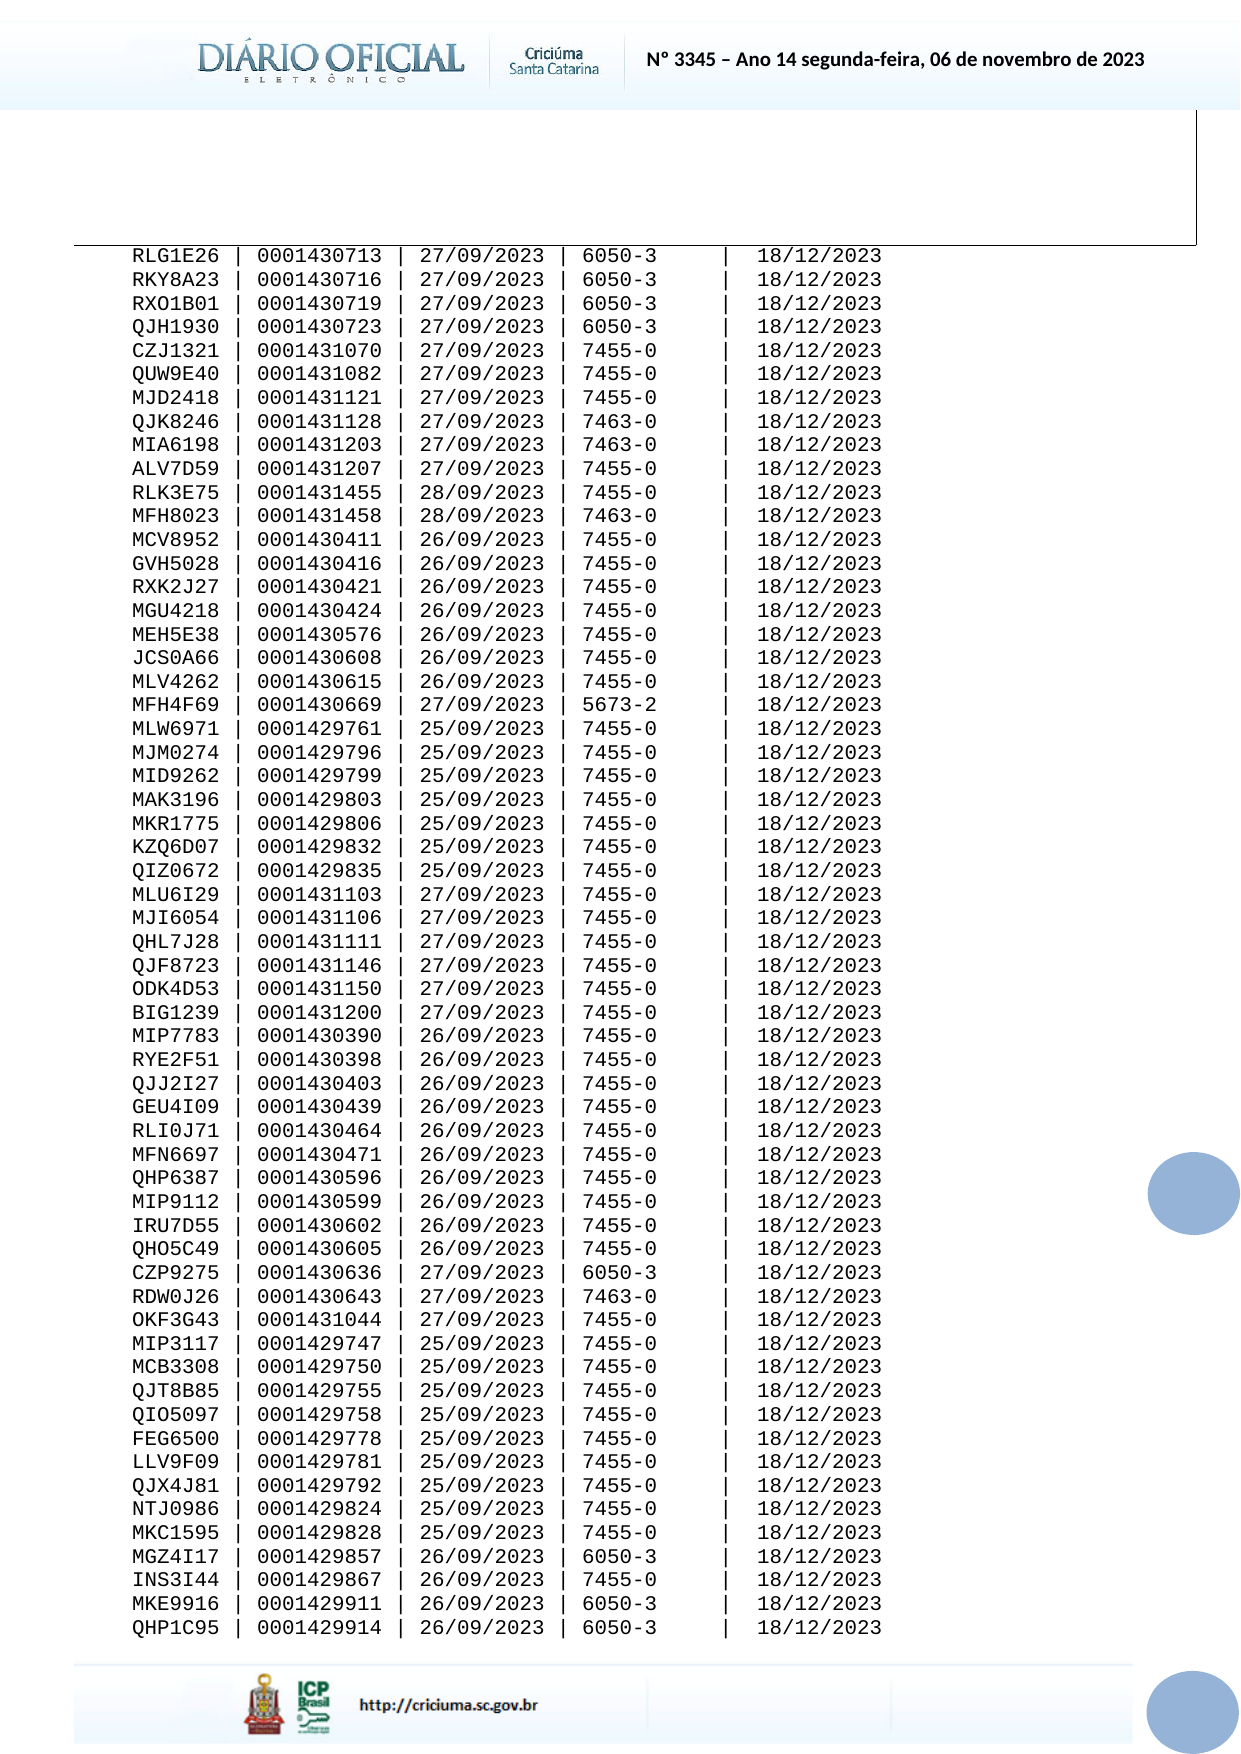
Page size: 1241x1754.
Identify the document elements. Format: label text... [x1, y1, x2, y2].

text QJT8B85 | 0001429755 | 25/09/2023 | 7455-0 | 18/12/2023 [44, 1380, 1196, 1404]
text INS3I44 | 0001429867 | 26/09/2023 | 7455-0 | 18/12/2023 [44, 1569, 1196, 1593]
text KZQ6D07 | 0001429832 | 25/09/2023 | 7455-0 | 18/12/2023 [44, 836, 1196, 860]
text MEH5E38 | 0001430576 | 26/09/2023 | 7455-0 | 18/12/2023 [44, 623, 1196, 647]
text RLI0J71 | 0001430464 | 26/09/2023 | 7455-0 | 18/12/2023 [44, 1120, 1196, 1144]
text RXK2J27 | 0001430421 | 26/09/2023 | 7455-0 | 18/12/2023 [44, 576, 1196, 600]
text MKR1775 | 0001429806 | 25/09/2023 | 7455-0 | 18/12/2023 [44, 813, 1196, 836]
text MFH8023 | 0001431458 | 28/09/2023 | 7463-0 | 18/12/2023 [44, 505, 1196, 529]
text RLG1E26 | 0001430713 | 27/09/2023 | 6050-3 | 18/12/2023 [44, 245, 1196, 269]
text MID9262 | 0001429799 | 25/09/2023 | 7455-0 | 18/12/2023 [44, 765, 1196, 789]
text RXO1B01 | 0001430719 | 27/09/2023 | 6050-3 | 18/12/2023 [44, 292, 1196, 316]
text MLV4262 | 0001430615 | 26/09/2023 | 7455-0 | 18/12/2023 [44, 671, 1196, 694]
text MLW6971 | 0001429761 | 25/09/2023 | 7455-0 | 18/12/2023 [44, 718, 1196, 742]
text NTJ0986 | 0001429824 | 25/09/2023 | 7455-0 | 18/12/2023 [44, 1498, 1196, 1522]
text MLU6I29 | 0001431103 | 27/09/2023 | 7455-0 | 18/12/2023 [44, 884, 1196, 907]
text LLV9F09 | 0001429781 | 25/09/2023 | 7455-0 | 18/12/2023 [44, 1451, 1196, 1475]
text RLK3E75 | 0001431455 | 28/09/2023 | 7455-0 | 18/12/2023 [44, 482, 1196, 505]
text QIZ0672 | 0001429835 | 25/09/2023 | 7455-0 | 18/12/2023 [44, 860, 1196, 884]
text MJD2418 | 0001431121 | 27/09/2023 | 7455-0 | 18/12/2023 [44, 387, 1196, 411]
text MGU4218 | 0001430424 | 26/09/2023 | 7455-0 | 18/12/2023 [44, 600, 1196, 623]
text QJK8246 | 0001431128 | 27/09/2023 | 7463-0 | 18/12/2023 [44, 411, 1196, 434]
text GVH5028 | 0001430416 | 26/09/2023 | 7455-0 | 18/12/2023 [44, 553, 1196, 576]
text QUW9E40 | 0001431082 | 27/09/2023 | 7455-0 | 18/12/2023 [44, 363, 1196, 387]
text MIP9112 | 0001430599 | 26/09/2023 | 7455-0 | 18/12/2023 [44, 1191, 1153, 1215]
text QHP1C95 | 0001429914 | 26/09/2023 | 6050-3 | 18/12/2023 [44, 1617, 1196, 1640]
text MIP3117 | 0001429747 | 25/09/2023 | 7455-0 | 18/12/2023 [44, 1333, 1196, 1357]
text MKC1595 | 0001429828 | 25/09/2023 | 7455-0 | 18/12/2023 [44, 1522, 1196, 1546]
text QJJ2I27 | 0001430403 | 26/09/2023 | 7455-0 | 18/12/2023 [44, 1073, 1196, 1096]
text IRU7D55 | 0001430602 | 26/09/2023 | 7455-0 | 18/12/2023 [44, 1215, 1196, 1238]
text BIG1239 | 0001431200 | 27/09/2023 | 7455-0 | 18/12/2023 [44, 1002, 1196, 1026]
text MAK3196 | 0001429803 | 25/09/2023 | 7455-0 | 18/12/2023 [44, 789, 1196, 813]
text MCB3308 | 0001429750 | 25/09/2023 | 7455-0 | 18/12/2023 [44, 1357, 1196, 1380]
text CZP9275 | 0001430636 | 27/09/2023 | 6050-3 | 18/12/2023 [44, 1262, 1196, 1286]
text MFN6697 | 0001430471 | 26/09/2023 | 7455-0 | 18/12/2023 [44, 1144, 1196, 1167]
text ODK4D53 | 0001431150 | 27/09/2023 | 7455-0 | 18/12/2023 [44, 978, 1196, 1002]
text ALV7D59 | 0001431207 | 27/09/2023 | 7455-0 | 18/12/2023 [44, 458, 1196, 482]
text MJI6054 | 0001431106 | 27/09/2023 | 7455-0 | 18/12/2023 [44, 907, 1196, 931]
text QIO5097 | 0001429758 | 25/09/2023 | 7455-0 | 18/12/2023 [44, 1404, 1196, 1427]
text MFH4F69 | 0001430669 | 27/09/2023 | 5673-2 | 18/12/2023 [44, 694, 1196, 718]
text RKY8A23 | 0001430716 | 27/09/2023 | 6050-3 | 18/12/2023 [44, 269, 1196, 292]
text FEG6500 | 0001429778 | 25/09/2023 | 7455-0 | 18/12/2023 [44, 1427, 1196, 1451]
text MJM0274 | 0001429796 | 25/09/2023 | 7455-0 | 18/12/2023 [44, 742, 1196, 765]
text MIA6198 | 0001431203 | 27/09/2023 | 7463-0 | 18/12/2023 [44, 434, 1196, 458]
text RDW0J26 | 0001430643 | 27/09/2023 | 7463-0 | 18/12/2023 [44, 1286, 1196, 1309]
text RYE2F51 | 0001430398 | 26/09/2023 | 7455-0 | 18/12/2023 [44, 1049, 1196, 1073]
text QJF8723 | 0001431146 | 27/09/2023 | 7455-0 | 18/12/2023 [44, 954, 1196, 978]
text QHP6387 | 0001430596 | 26/09/2023 | 7455-0 | 18/12/2023 [44, 1167, 1157, 1191]
text GEU4I09 | 0001430439 | 26/09/2023 | 7455-0 | 18/12/2023 [44, 1096, 1196, 1120]
text MGZ4I17 | 0001429857 | 26/09/2023 | 6050-3 | 18/12/2023 [44, 1546, 1196, 1569]
text QJX4J81 | 0001429792 | 25/09/2023 | 7455-0 | 18/12/2023 [44, 1475, 1196, 1498]
text JCS0A66 | 0001430608 | 26/09/2023 | 7455-0 | 18/12/2023 [44, 647, 1196, 671]
text CZJ1321 | 0001431070 | 27/09/2023 | 7455-0 | 18/12/2023 [44, 340, 1196, 363]
text QHO5C49 | 0001430605 | 26/09/2023 | 7455-0 | 18/12/2023 [44, 1238, 1196, 1262]
text MIP7783 | 0001430390 | 26/09/2023 | 7455-0 | 18/12/2023 [44, 1026, 1196, 1049]
text QJH1930 | 0001430723 | 27/09/2023 | 6050-3 | 18/12/2023 [44, 316, 1196, 340]
text MKE9916 | 0001429911 | 26/09/2023 | 6050-3 | 18/12/2023 [44, 1593, 1196, 1617]
text QHL7J28 | 0001431111 | 27/09/2023 | 7455-0 | 18/12/2023 [44, 931, 1196, 954]
text OKF3G43 | 0001431044 | 27/09/2023 | 7455-0 | 18/12/2023 [44, 1309, 1196, 1333]
text MCV8952 | 0001430411 | 26/09/2023 | 7455-0 | 18/12/2023 [44, 529, 1196, 553]
